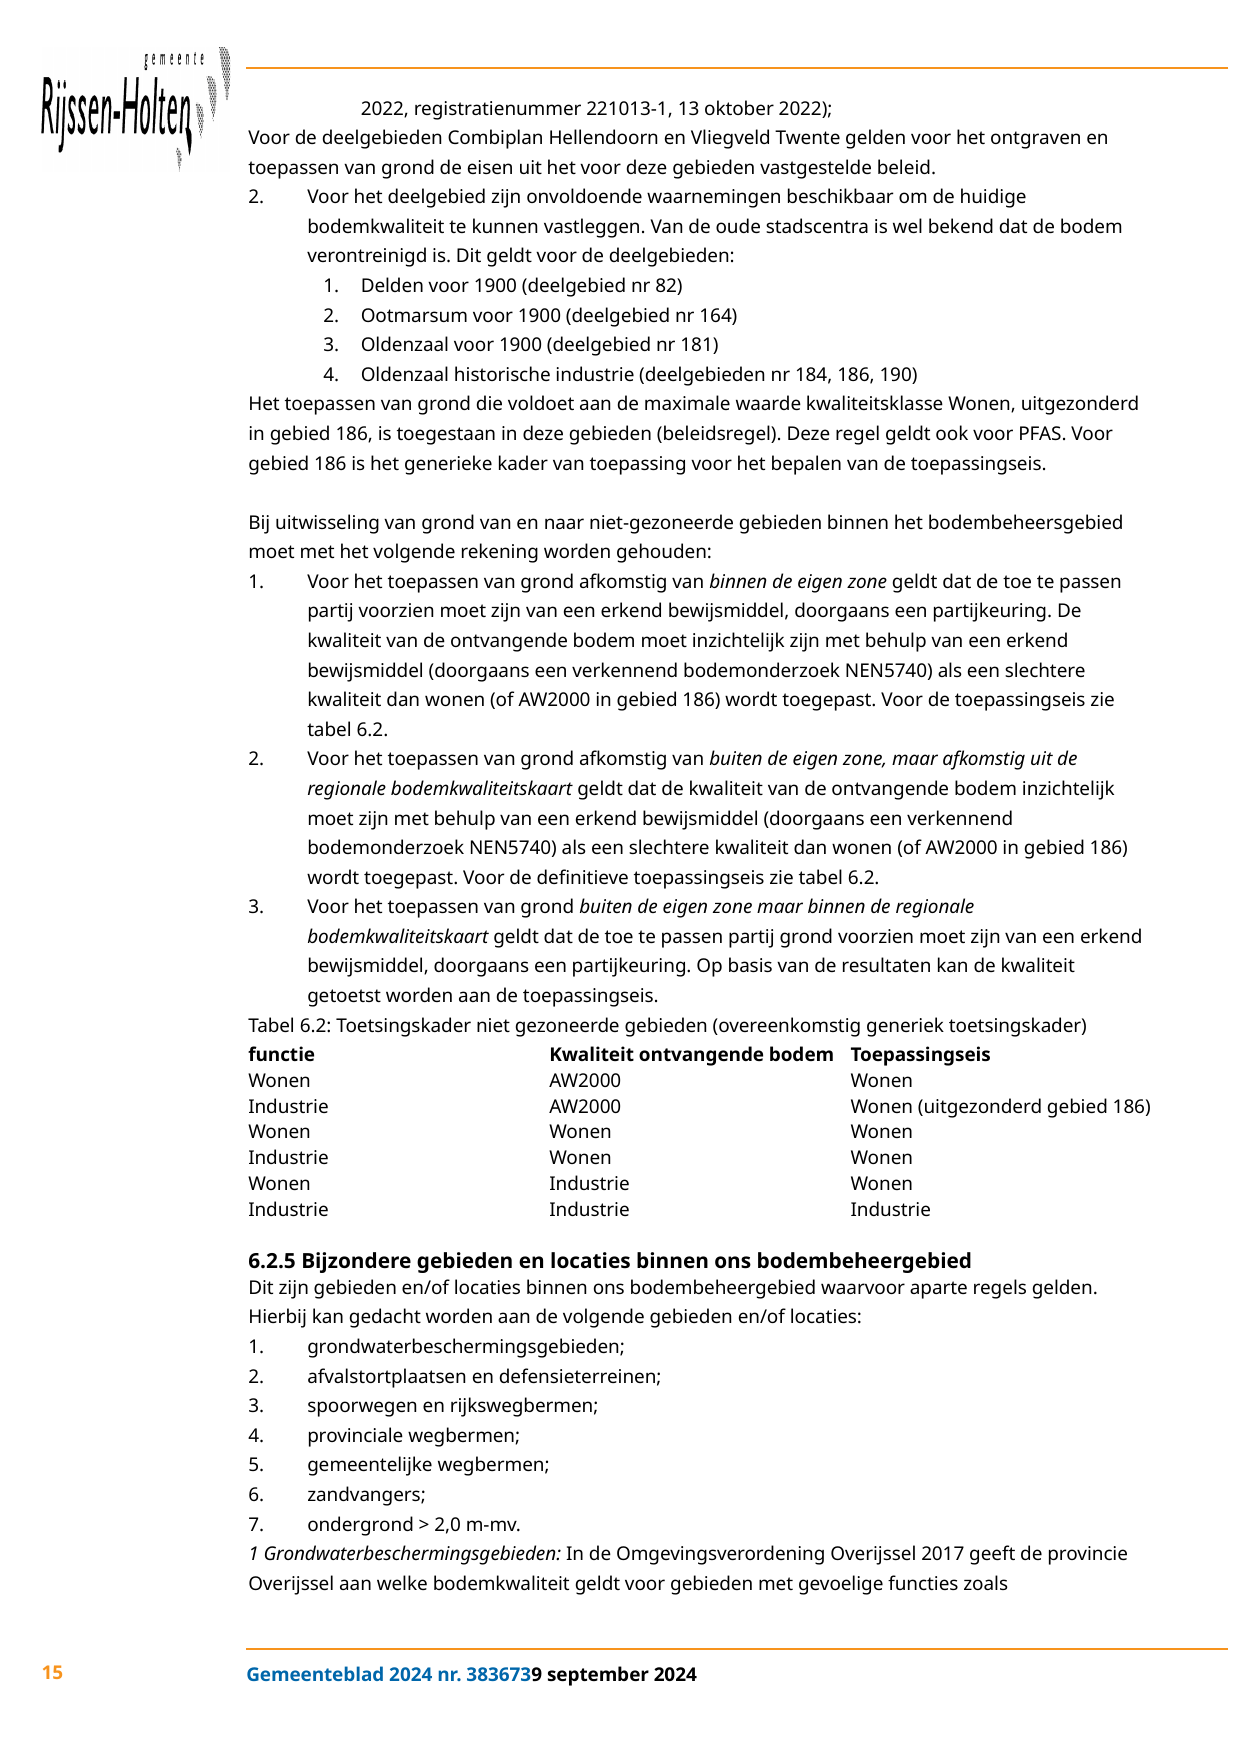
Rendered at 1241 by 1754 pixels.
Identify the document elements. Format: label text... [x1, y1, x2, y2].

table_cell Wonen [850, 1119, 1152, 1144]
table_cell Industrie [549, 1170, 850, 1196]
table_cell Wonen [248, 1170, 549, 1196]
table_header Kwaliteit ontvangende bodem [549, 1042, 850, 1067]
table_cell Industrie [248, 1093, 549, 1119]
text Dit zijn gebieden en/of locaties binnen ons bodembeheergebied waarvoor aparte regels gelden. Hierbij kan gedacht worden aan de volgende gebieden en/of locaties: [248, 1274, 1152, 1329]
list Oldenzaal voor 1900 (deelgebied nr 181) [323, 331, 1152, 357]
list Delden voor 1900 (deelgebied nr 82) [323, 272, 1152, 298]
list spoorwegen en rijkswegbermen; [248, 1392, 1152, 1418]
text 6.2.5 Bijzondere gebieden en locaties binnen ons bodembeheergebied [248, 1246, 1152, 1274]
list afvalstortplaatsen en defensieterreinen; [248, 1363, 1152, 1389]
list zandvangers; [248, 1481, 1152, 1507]
table_cell Wonen [850, 1170, 1152, 1196]
picture [41, 47, 231, 172]
table_cell Wonen [248, 1067, 549, 1093]
list Oldenzaal historische industrie (deelgebieden nr 184, 186, 190) [323, 361, 1152, 387]
text Tabel 6.2: Toetsingskader niet gezoneerde gebieden (overeenkomstig generiek toetsingskader) [248, 1012, 1152, 1038]
list 2022, registratienummer 221013-1, 13 oktober 2022); [323, 95, 1152, 121]
table_cell Industrie [850, 1196, 1152, 1222]
table_cell Wonen [248, 1119, 549, 1144]
table_cell Wonen [549, 1145, 850, 1170]
list grondwaterbeschermingsgebieden; [248, 1333, 1152, 1359]
list Voor het toepassen van grond buiten de eigen zone maar binnen de regionale bodemkwaliteitskaart geldt dat de toe te passen partij grond voorzien moet zijn van een erkend bewijsmiddel, doorgaans een partijkeuring. Op basis van de resultaten kan de kwaliteit getoetst worden aan de toepassingseis. [248, 893, 1152, 1008]
table_header functie [248, 1042, 549, 1067]
table_header Toepassingseis [850, 1042, 1152, 1067]
list gemeentelijke wegbermen; [248, 1452, 1152, 1477]
list provinciale wegbermen; [248, 1422, 1152, 1448]
text Voor de deelgebieden Combiplan Hellendoorn en Vliegveld Twente gelden voor het ontgraven en toepassen van grond de eisen uit het voor deze gebieden vastgestelde beleid. [248, 124, 1152, 180]
table_cell Industrie [549, 1196, 850, 1222]
table_cell Industrie [248, 1196, 549, 1222]
text Bij uitwisseling van grond van en naar niet-gezoneerde gebieden binnen het bodembeheersgebied moet met het volgende rekening worden gehouden: [248, 509, 1152, 564]
table_cell AW2000 [549, 1067, 850, 1093]
table_cell Wonen [850, 1145, 1152, 1170]
text Het toepassen van grond die voldoet aan de maximale waarde kwaliteitsklasse Wonen, uitgezonderd in gebied 186, is toegestaan in deze gebieden (beleidsregel). Deze regel geldt ook voor PFAS. Voor gebied 186 is het generieke kader van toepassing voor het bepalen van de toepassingseis. [248, 391, 1152, 476]
table_cell Wonen [850, 1067, 1152, 1093]
table_cell Wonen [549, 1119, 850, 1144]
list Ootmarsum voor 1900 (deelgebied nr 164) [323, 302, 1152, 328]
table_cell AW2000 [549, 1093, 850, 1119]
table_cell Wonen (uitgezonderd gebied 186) [850, 1093, 1152, 1119]
table_cell Industrie [248, 1145, 549, 1170]
list Voor het toepassen van grond afkomstig van binnen de eigen zone geldt dat de toe te passen partij voorzien moet zijn van een erkend bewijsmiddel, doorgaans een partijkeuring. De kwaliteit van de ontvangende bodem moet inzichtelijk zijn met behulp van een erkend bewijsmiddel (doorgaans een verkennend bodemonderzoek NEN5740) als een slechtere kwaliteit dan wonen (of AW2000 in gebied 186) wordt toegepast. Voor de toepassingseis zie tabel 6.2. [248, 568, 1152, 742]
list ondergrond > 2,0 m-mv. [248, 1511, 1152, 1537]
text 1 Grondwaterbeschermingsgebieden: In de Omgevingsverordening Overijssel 2017 geeft de provincie Overijssel aan welke bodemkwaliteit geldt voor gebieden met gevoelige functies zoals [248, 1540, 1152, 1596]
list Voor het deelgebied zijn onvoldoende waarnemingen beschikbaar om de huidige bodemkwaliteit te kunnen vastleggen. Van de oude stadscentra is wel bekend dat de bodem verontreinigd is. Dit geldt voor de deelgebieden: [248, 183, 1152, 268]
list Voor het toepassen van grond afkomstig van buiten de eigen zone, maar afkomstig uit de regionale bodemkwaliteitskaart geldt dat de kwaliteit van de ontvangende bodem inzichtelijk moet zijn met behulp van een erkend bewijsmiddel (doorgaans een verkennend bodemonderzoek NEN5740) als een slechtere kwaliteit dan wonen (of AW2000 in gebied 186) wordt toegepast. Voor de definitieve toepassingseis zie tabel 6.2. [248, 746, 1152, 890]
